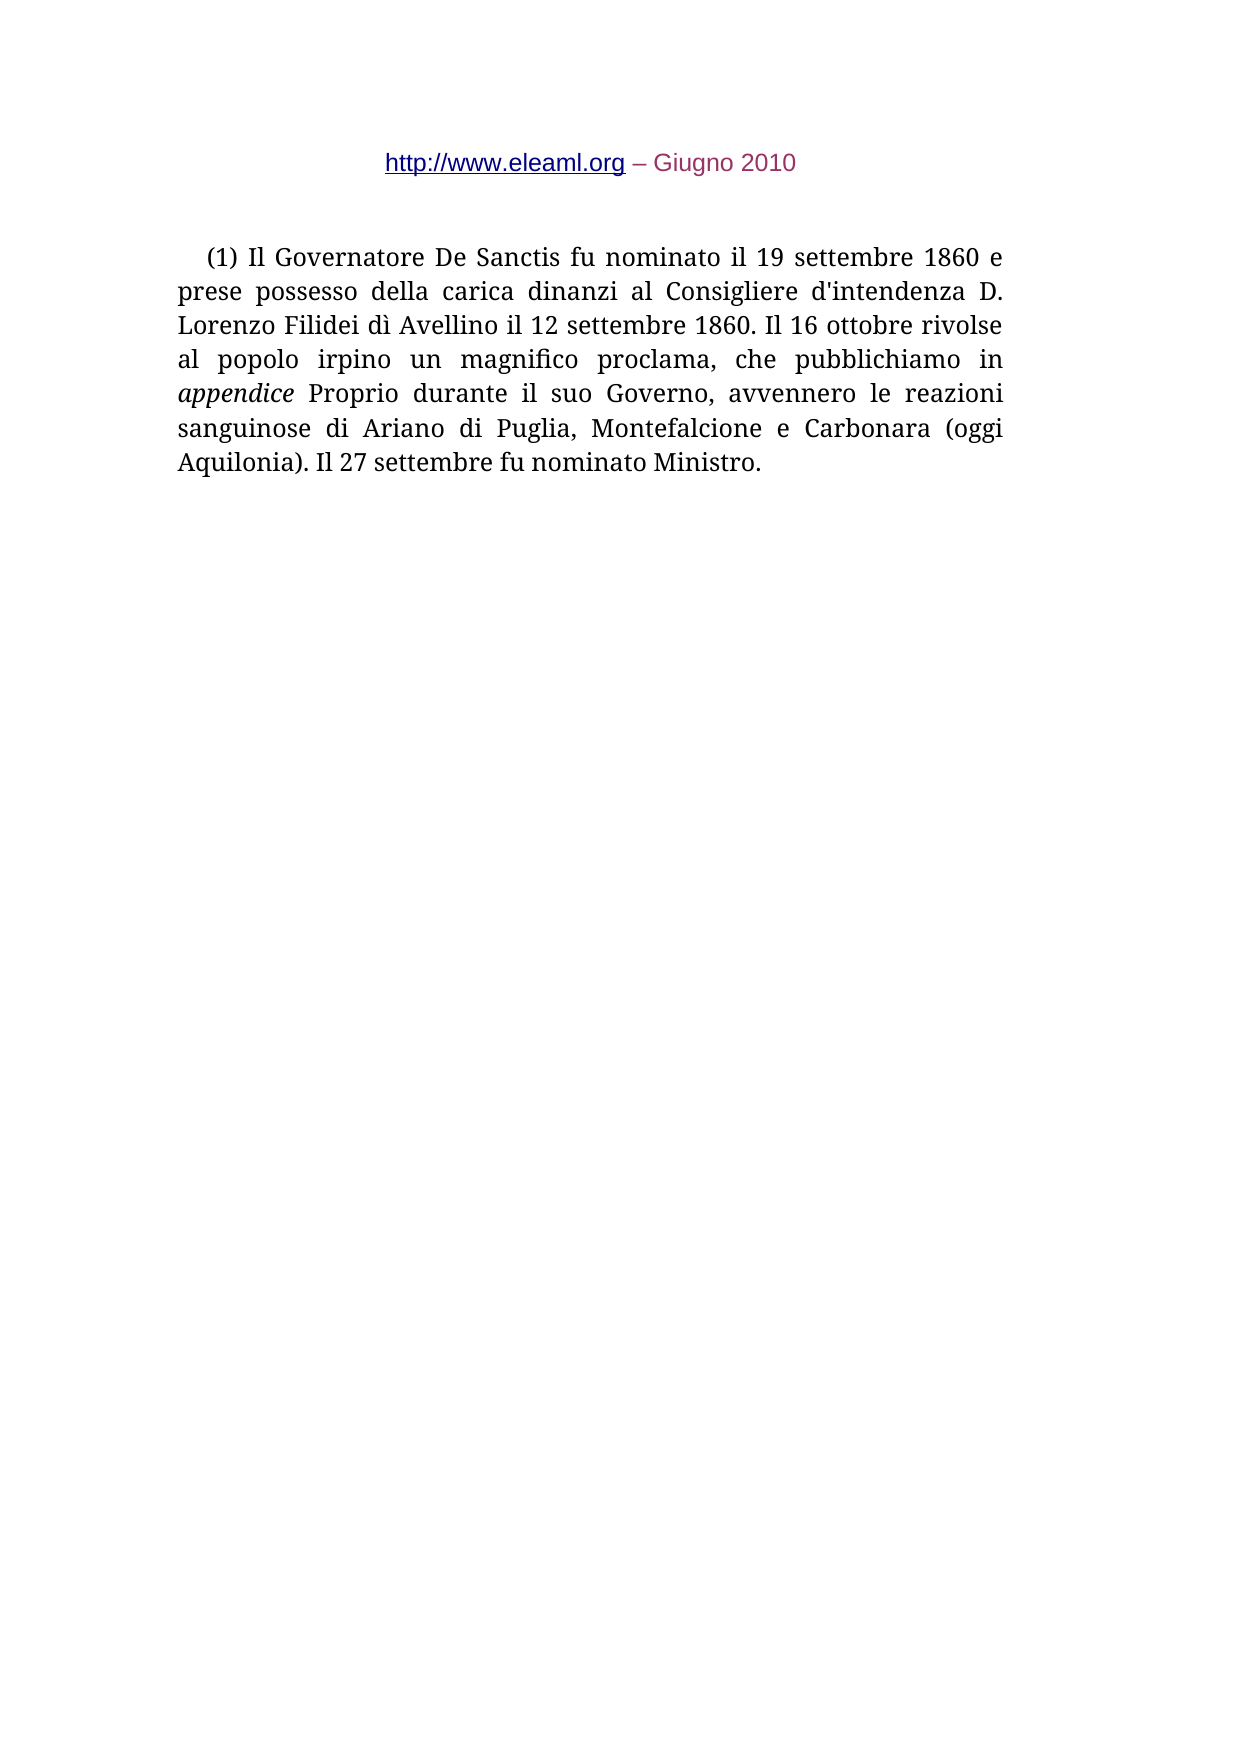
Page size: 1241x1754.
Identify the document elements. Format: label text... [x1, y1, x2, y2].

text (1) Il Governatore De Sanctis fu nominato il 19 settembre 1860 e prese possesso della carica dinanzi al Consigliere d'intendenza D. Lorenzo Filidei dì Avellino il 12 settembre 1860. Il 16 ottobre rivolse al popolo irpino un magnifico proclama, che pubblichiamo in appendice Proprio durante il suo Governo, avvennero le reazioni sanguinose di Ariano di Puglia, Montefalcione e Carbonara (oggi Aquilonia). Il 27 settembre fu nominato Ministro. [177, 240, 1004, 478]
